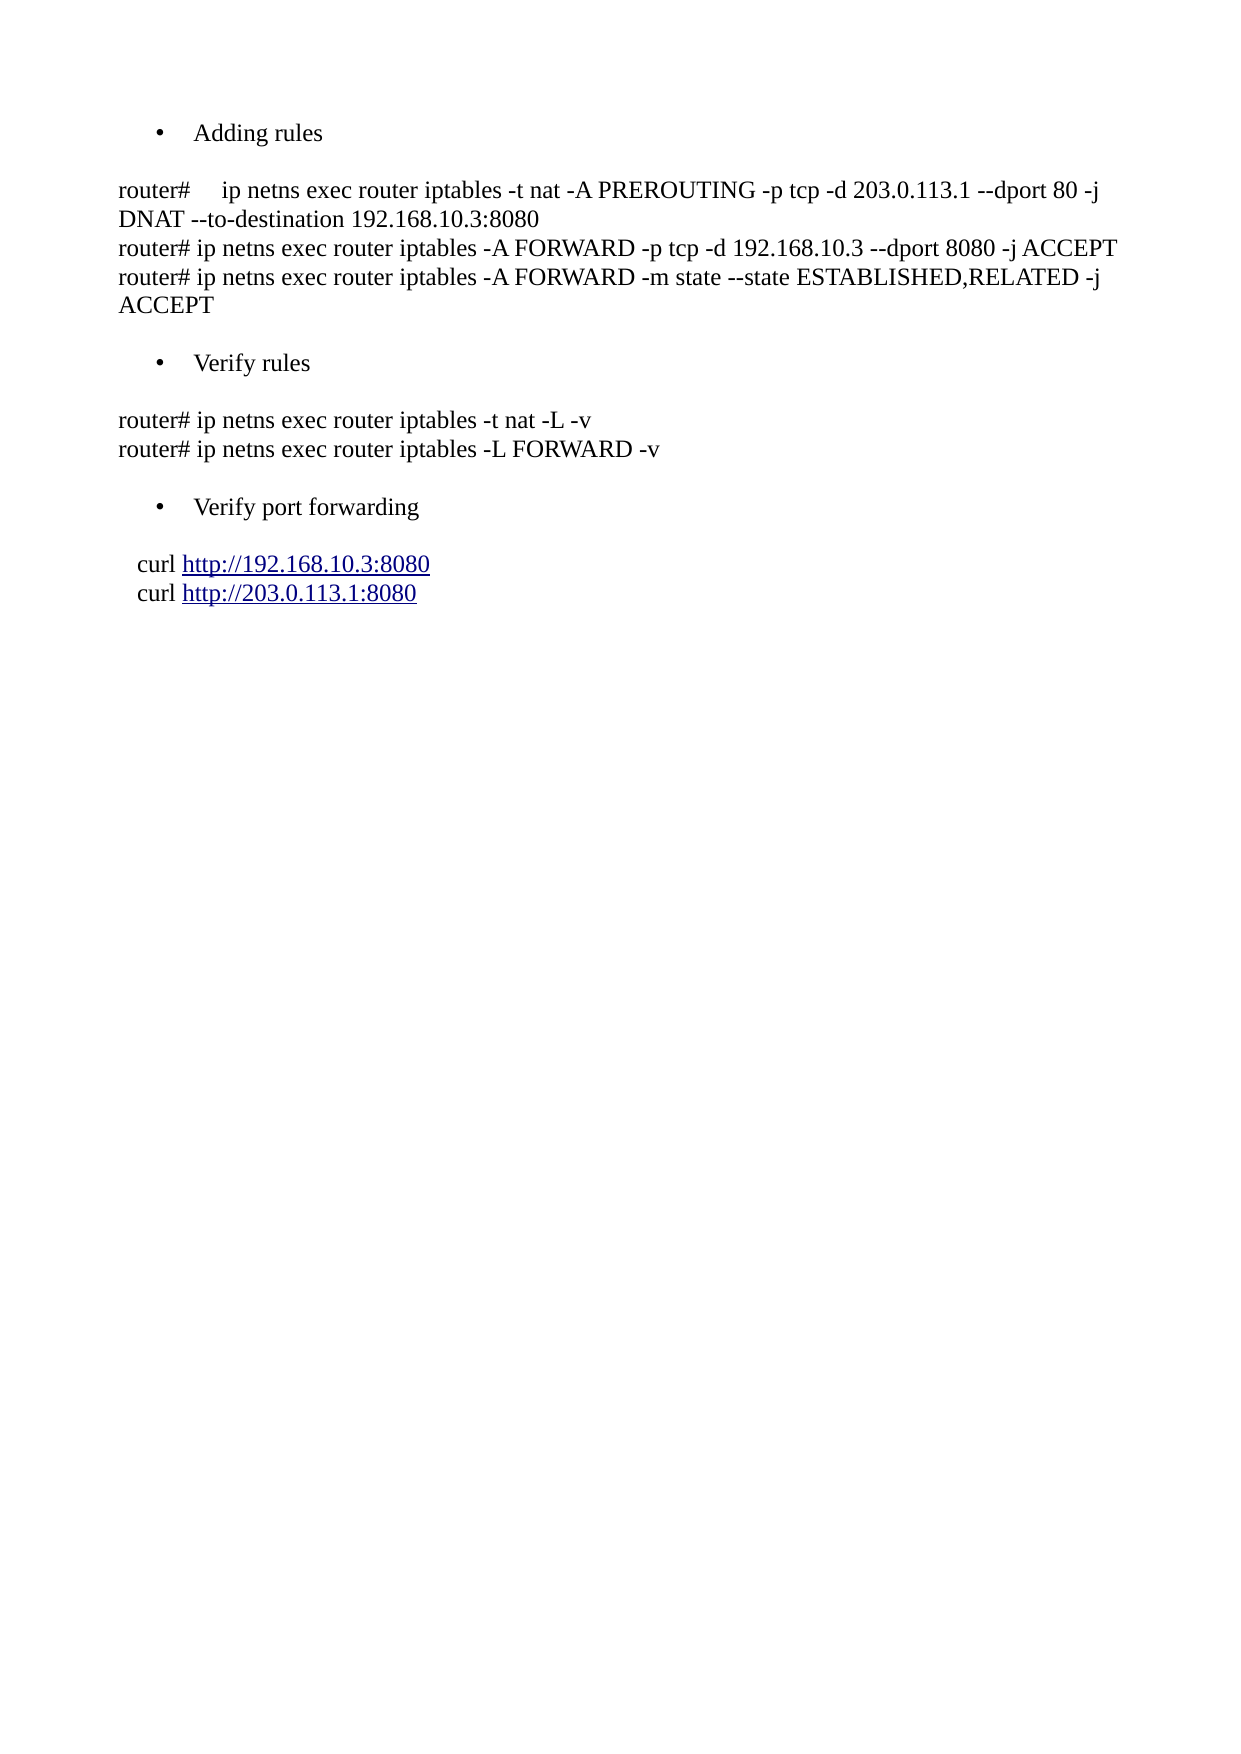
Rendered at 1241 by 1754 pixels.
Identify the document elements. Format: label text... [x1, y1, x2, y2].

text router# ip netns exec router iptables -t nat -A PREROUTING -p tcp -d 203.0.113.1 --dport 80 -j DNAT --to-destination 192.168.10.3:8080 [118, 176, 1122, 233]
list Adding rules [156, 118, 1122, 147]
text router# ip netns exec router iptables -A FORWARD -m state --state ESTABLISHED,RELATED -j ACCEPT [118, 262, 1122, 319]
text router# ip netns exec router iptables -t nat -L -v [118, 406, 1122, 434]
list Verify port forwarding [156, 492, 1122, 521]
text curl http://192.168.10.3:8080 [118, 549, 1122, 578]
text router# ip netns exec router iptables -L FORWARD -v [118, 434, 1122, 463]
text router# ip netns exec router iptables -A FORWARD -p tcp -d 192.168.10.3 --dport 8080 -j ACCEPT [118, 233, 1122, 262]
list Verify rules [156, 348, 1122, 377]
text curl http://203.0.113.1:8080 [118, 578, 1122, 607]
